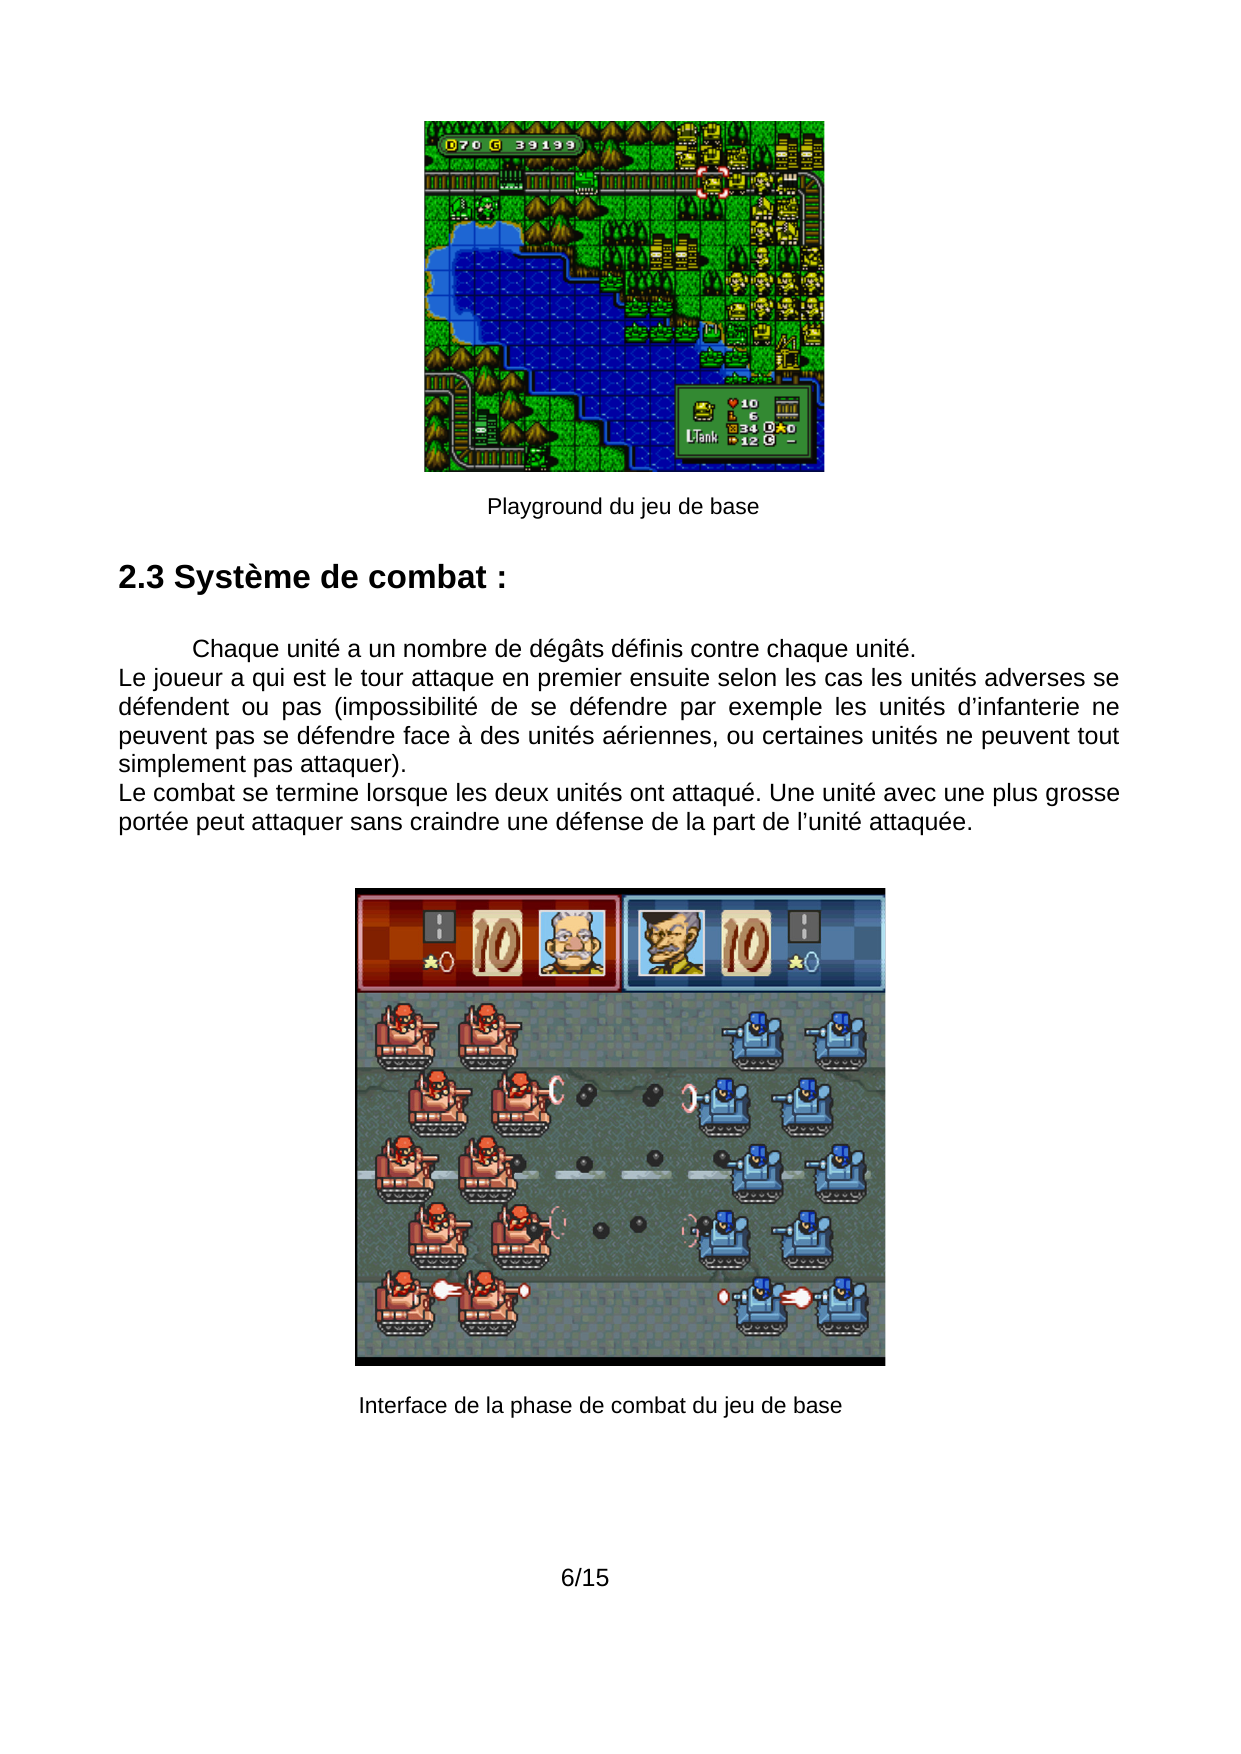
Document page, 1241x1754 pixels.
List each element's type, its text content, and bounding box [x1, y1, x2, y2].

text 2.3 Système de combat : [118, 558, 1122, 596]
text Playground du jeu de base [118, 493, 1122, 519]
text 6/15 [118, 1555, 1122, 1593]
text Interface de la phase de combat du jeu de base [118, 1392, 1122, 1418]
text Chaque unité a un nombre de dégâts définis contre chaque unité. [118, 634, 1122, 663]
text Le joueur a qui est le tour attaque en premier ensuite selon les cas les unités adverses se défendent ou pas (impossibilité de se défendre par exemple les unités d’infanterie ne peuvent pas se défendre face à des unités aériennes, ou certaines unités ne peuvent tout simplement pas attaquer). [118, 663, 1122, 778]
text Le combat se termine lorsque les deux unités ont attaqué. Une unité avec une plus grosse portée peut attaquer sans craindre une défense de la part de l’unité attaquée. [118, 778, 1122, 836]
